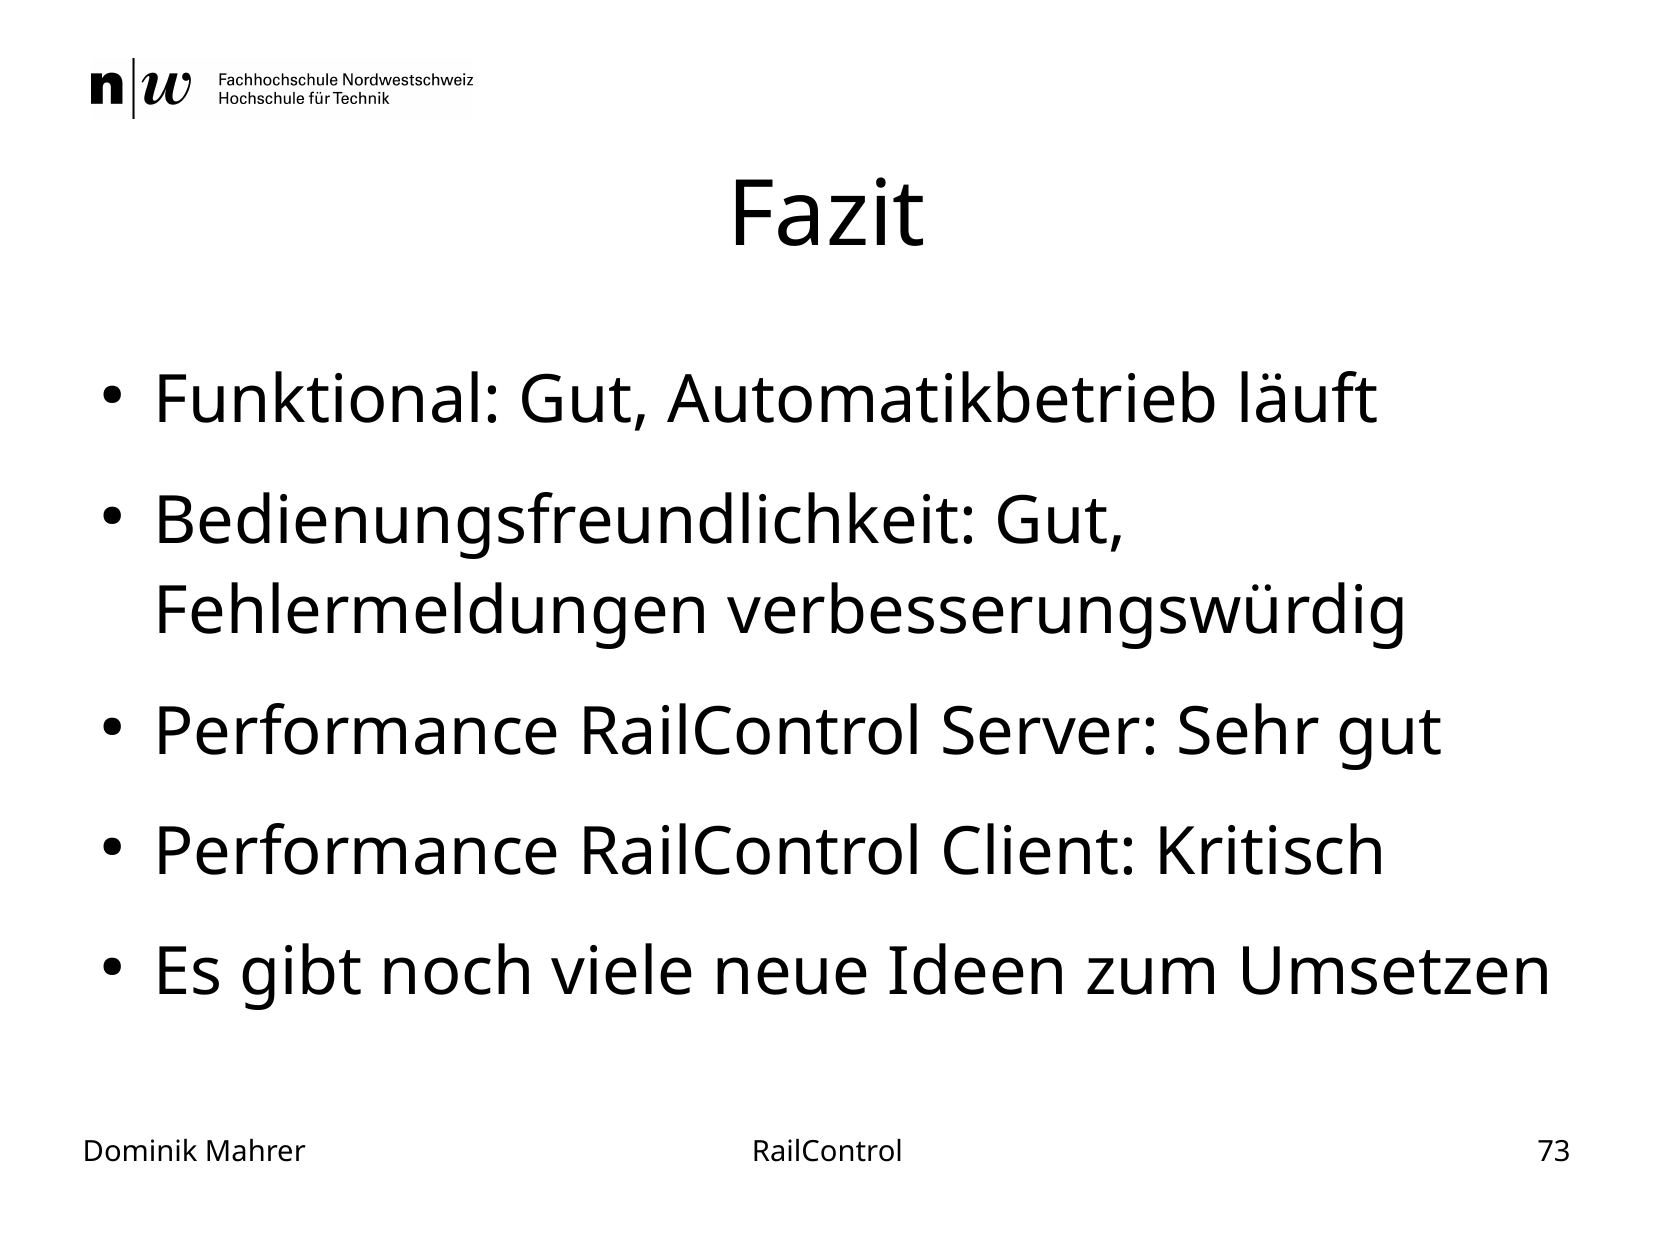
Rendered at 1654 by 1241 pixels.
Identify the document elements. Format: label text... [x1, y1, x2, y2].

title Fazit [82, 153, 1571, 267]
picture [91, 58, 473, 119]
list Funktional: Gut, Automatikbetrieb läuft Bedienungsfreundlichkeit: Gut, Fehlermeldungen verbesserungswürdig Performance RailControl Server: Sehr gut Performance RailControl Client: Kritisch Es gibt noch viele neue Ideen zum Umsetzen [82, 351, 1571, 1063]
